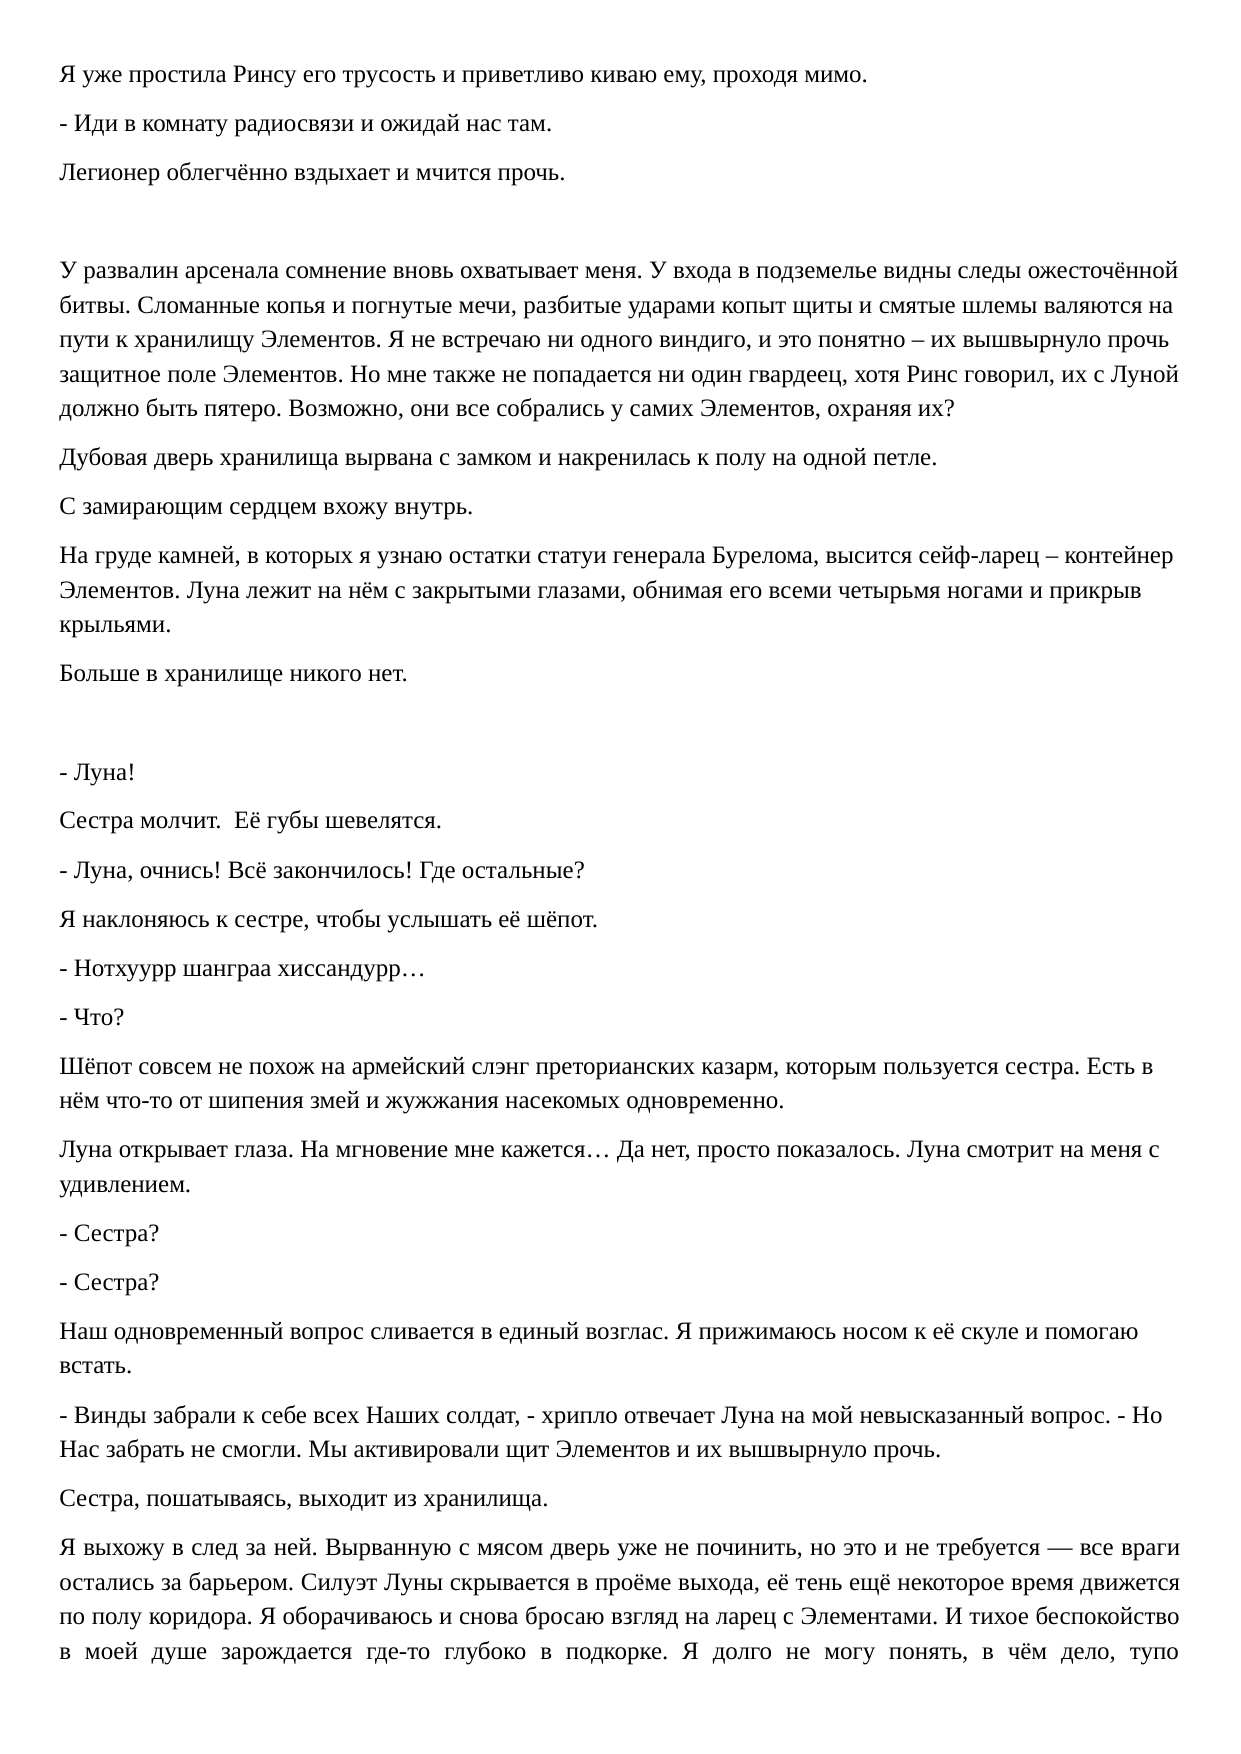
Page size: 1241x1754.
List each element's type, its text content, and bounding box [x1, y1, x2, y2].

text - Сестра? [59, 1267, 1181, 1296]
text Шёпот совсем не похож на армейский слэнг преторианских казарм, которым пользуется сестра. Есть в нём что-то от шипения змей и жужжания насекомых одновременно. [59, 1051, 1181, 1114]
text Наш одновременный вопрос сливается в единый возглас. Я прижимаюсь носом к её скуле и помогаю встать. [59, 1316, 1181, 1379]
text Луна открывает глаза. На мгновение мне кажется… Да нет, просто показалось. Луна смотрит на меня с удивлением. [59, 1134, 1181, 1198]
text - Что? [59, 1002, 1181, 1031]
text На груде камней, в которых я узнаю остатки статуи генерала Бурелома, высится сейф-ларец – контейнер Элементов. Луна лежит на нём с закрытыми глазами, обнимая его всеми четырьмя ногами и прикрыв крыльями. [59, 540, 1181, 638]
text - Нотхуурр шанграа хиссандурр… [59, 953, 1181, 982]
text Я выхожу в след за ней. Вырванную с мясом дверь уже не починить, но это и не требуется — все враги остались за барьером. Силуэт Луны скрывается в проёме выхода, её тень ещё некоторое время движется по полу коридора. Я оборачиваюсь и снова бросаю взгляд на ларец с Элементами. И тихое беспокойство в моей душе зарождается где-то глубоко в подкорке. Я долго не могу понять, в чём дело, тупо [59, 1532, 1181, 1664]
text Больше в хранилище никого нет. [59, 658, 1181, 687]
text - Винды забрали к себе всех Наших солдат, - хрипло отвечает Луна на мой невысказанный вопрос. - Но Нас забрать не смогли. Мы активировали щит Элементов и их вышвырнуло прочь. [59, 1400, 1181, 1463]
text - Луна! [59, 757, 1181, 785]
text Сестра, пошатываясь, выходит из хранилища. [59, 1483, 1181, 1512]
text Я уже простила Ринсу его трусость и приветливо киваю ему, проходя мимо. [59, 59, 1181, 88]
text Сестра молчит. Её губы шевелятся. [59, 806, 1181, 834]
text - Иди в комнату радиосвязи и ожидай нас там. [59, 108, 1181, 137]
text Легионер облегчённо вздыхает и мчится прочь. [59, 157, 1181, 186]
text Дубовая дверь хранилища вырвана с замком и накренилась к полу на одной петле. [59, 442, 1181, 471]
text У развалин арсенала сомнение вновь охватывает меня. У входа в подземелье видны следы ожесточённой битвы. Сломанные копья и погнутые мечи, разбитые ударами копыт щиты и смятые шлемы валяются на пути к хранилищу Элементов. Я не встречаю ни одного виндиго, и это понятно – их вышвырнуло прочь защитное поле Элементов. Но мне также не попадается ни один гвардеец, хотя Ринс говорил, их с Луной должно быть пятеро. Возможно, они все собрались у самих Элементов, охраняя их? [59, 255, 1181, 422]
text - Сестра? [59, 1218, 1181, 1247]
text С замирающим сердцем вхожу внутрь. [59, 491, 1181, 520]
text Я наклоняюсь к сестре, чтобы услышать её шёпот. [59, 904, 1181, 932]
text - Луна, очнись! Всё закончилось! Где остальные? [59, 855, 1181, 883]
